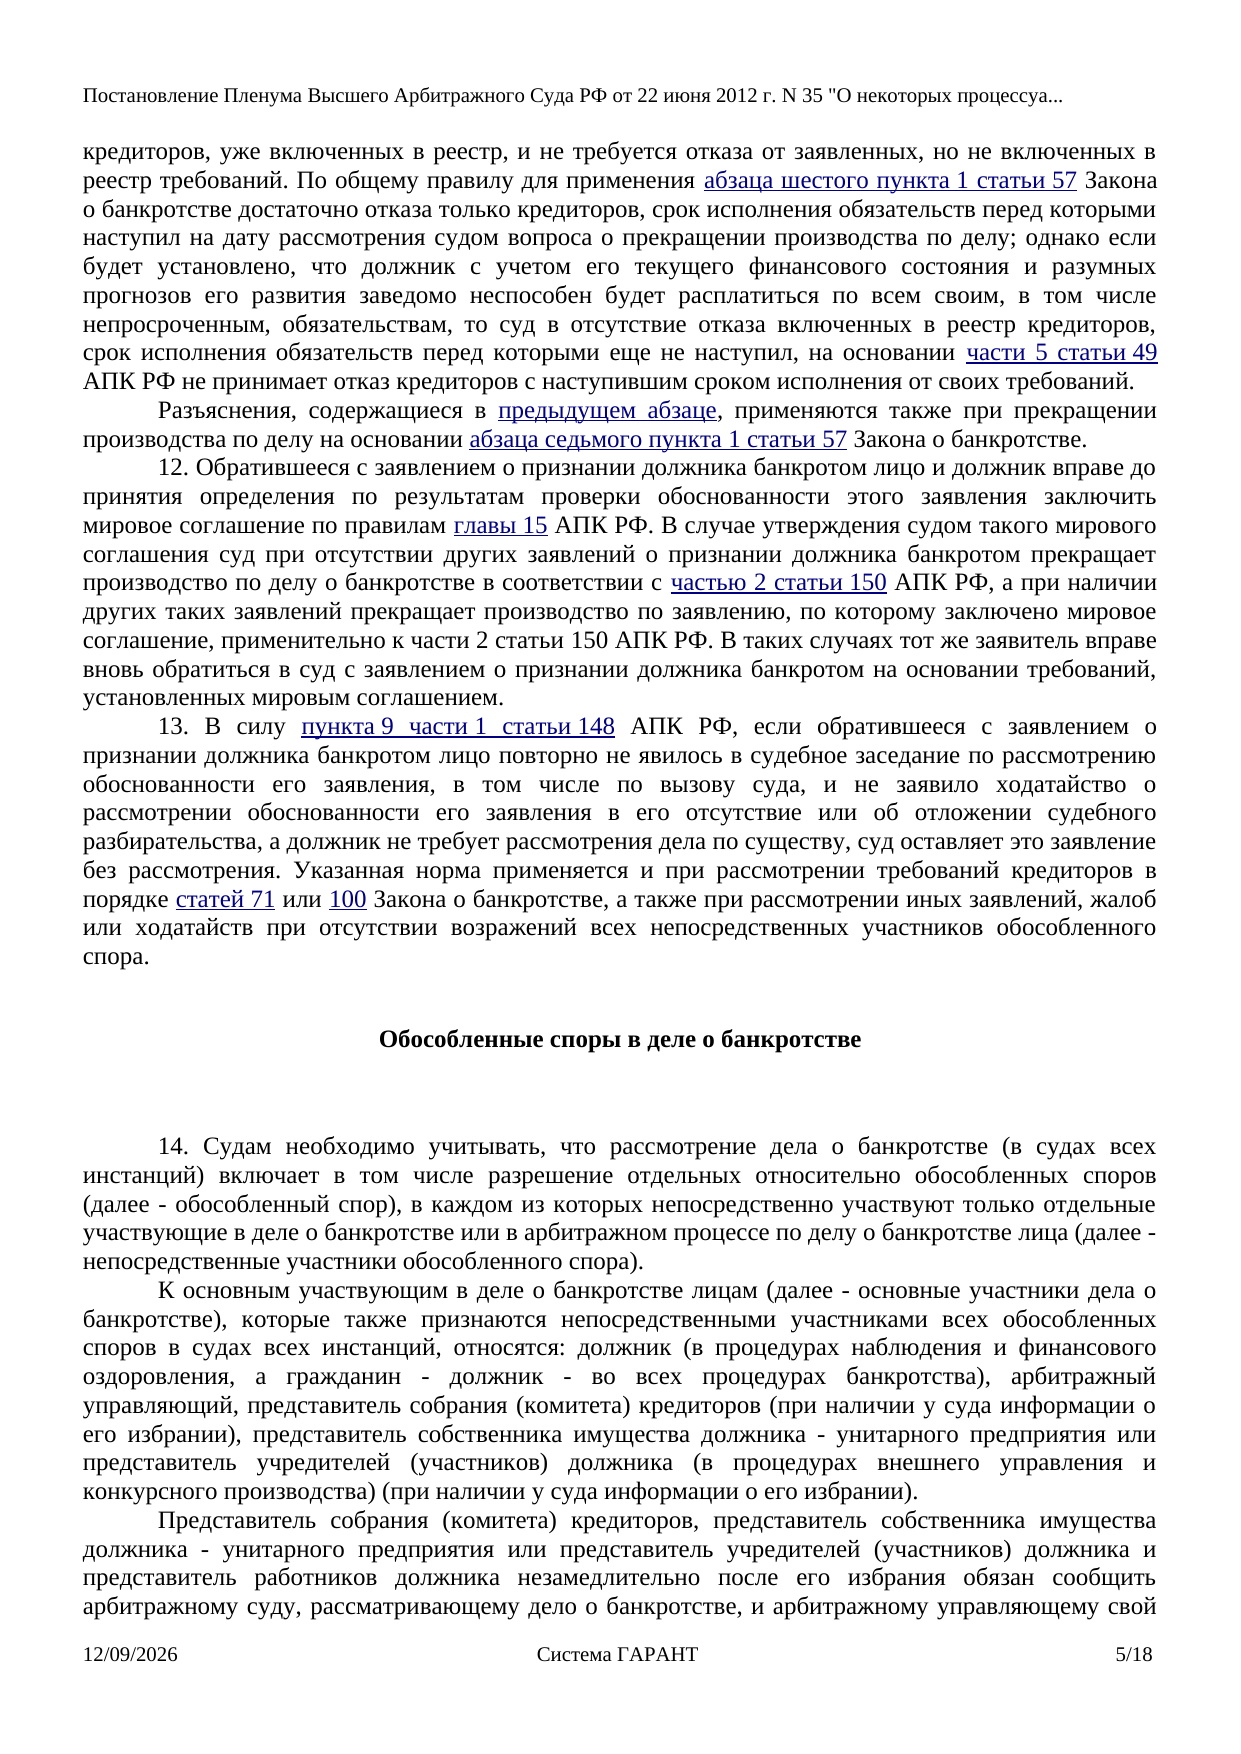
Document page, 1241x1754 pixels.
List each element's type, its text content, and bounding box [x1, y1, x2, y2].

text Разъяснения, содержащиеся в предыдущем абзаце, применяются также при прекращении производства по делу на основании абзаца седьмого пункта 1 статьи 57 Закона о банкротстве. [83, 395, 1157, 452]
text Представитель собрания (комитета) кредиторов, представитель собственника имущества должника - унитарного предприятия или представитель учредителей (участников) должника и представитель работников должника незамедлительно после его избрания обязан сообщить арбитражному суду, рассматривающему дело о банкротстве, и арбитражному управляющему свой [83, 1505, 1157, 1620]
subtitle Обособленные споры в деле о банкротстве [83, 1024, 1157, 1052]
text 13. В силу пункта 9 части 1 статьи 148 АПК РФ, если обратившееся с заявлением о признании должника банкротом лицо повторно не явилось в судебное заседание по рассмотрению обоснованности его заявления, в том числе по вызову суда, и не заявило ходатайство о рассмотрении обоснованности его заявления в его отсутствие или об отложении судебного разбирательства, а должник не требует рассмотрения дела по существу, суд оставляет это заявление без рассмотрения. Указанная норма применяется и при рассмотрении требований кредиторов в порядке статей 71 или 100 Закона о банкротстве, а также при рассмотрении иных заявлений, жалоб или ходатайств при отсутствии возражений всех непосредственных участников обособленного спора. [83, 711, 1157, 970]
text К основным участвующим в деле о банкротстве лицам (далее - основные участники дела о банкротстве), которые также признаются непосредственными участниками всех обособленных споров в судах всех инстанций, относятся: должник (в процедурах наблюдения и финансового оздоровления, а гражданин - должник - во всех процедурах банкротства), арбитражный управляющий, представитель собрания (комитета) кредиторов (при наличии у суда информации о его избрании), представитель собственника имущества должника - унитарного предприятия или представитель учредителей (участников) должника (в процедурах внешнего управления и конкурсного производства) (при наличии у суда информации о его избрании). [83, 1275, 1157, 1505]
text 12. Обратившееся с заявлением о признании должника банкротом лицо и должник вправе до принятия определения по результатам проверки обоснованности этого заявления заключить мировое соглашение по правилам главы 15 АПК РФ. В случае утверждения судом такого мирового соглашения суд при отсутствии других заявлений о признании должника банкротом прекращает производство по делу о банкротстве в соответствии с частью 2 статьи 150 АПК РФ, а при наличии других таких заявлений прекращает производство по заявлению, по которому заключено мировое соглашение, применительно к части 2 статьи 150 АПК РФ. В таких случаях тот же заявитель вправе вновь обратиться в суд с заявлением о признании должника банкротом на основании требований, установленных мировым соглашением. [83, 452, 1157, 711]
text 14. Судам необходимо учитывать, что рассмотрение дела о банкротстве (в судах всех инстанций) включает в том числе разрешение отдельных относительно обособленных споров (далее - обособленный спор), в каждом из которых непосредственно участвуют только отдельные участвующие в деле о банкротстве или в арбитражном процессе по делу о банкротстве лица (далее - непосредственные участники обособленного спора). [83, 1131, 1157, 1275]
text кредиторов, уже включенных в реестр, и не требуется отказа от заявленных, но не включенных в реестр требований. По общему правилу для применения абзаца шестого пункта 1 статьи 57 Закона о банкротстве достаточно отказа только кредиторов, срок исполнения обязательств перед которыми наступил на дату рассмотрения судом вопроса о прекращении производства по делу; однако если будет установлено, что должник с учетом его текущего финансового состояния и разумных прогнозов его развития заведомо неспособен будет расплатиться по всем своим, в том числе непросроченным, обязательствам, то суд в отсутствие отказа включенных в реестр кредиторов, срок исполнения обязательств перед которыми еще не наступил, на основании части 5 статьи 49 АПК РФ не принимает отказ кредиторов с наступившим сроком исполнения от своих требований. [83, 136, 1157, 395]
